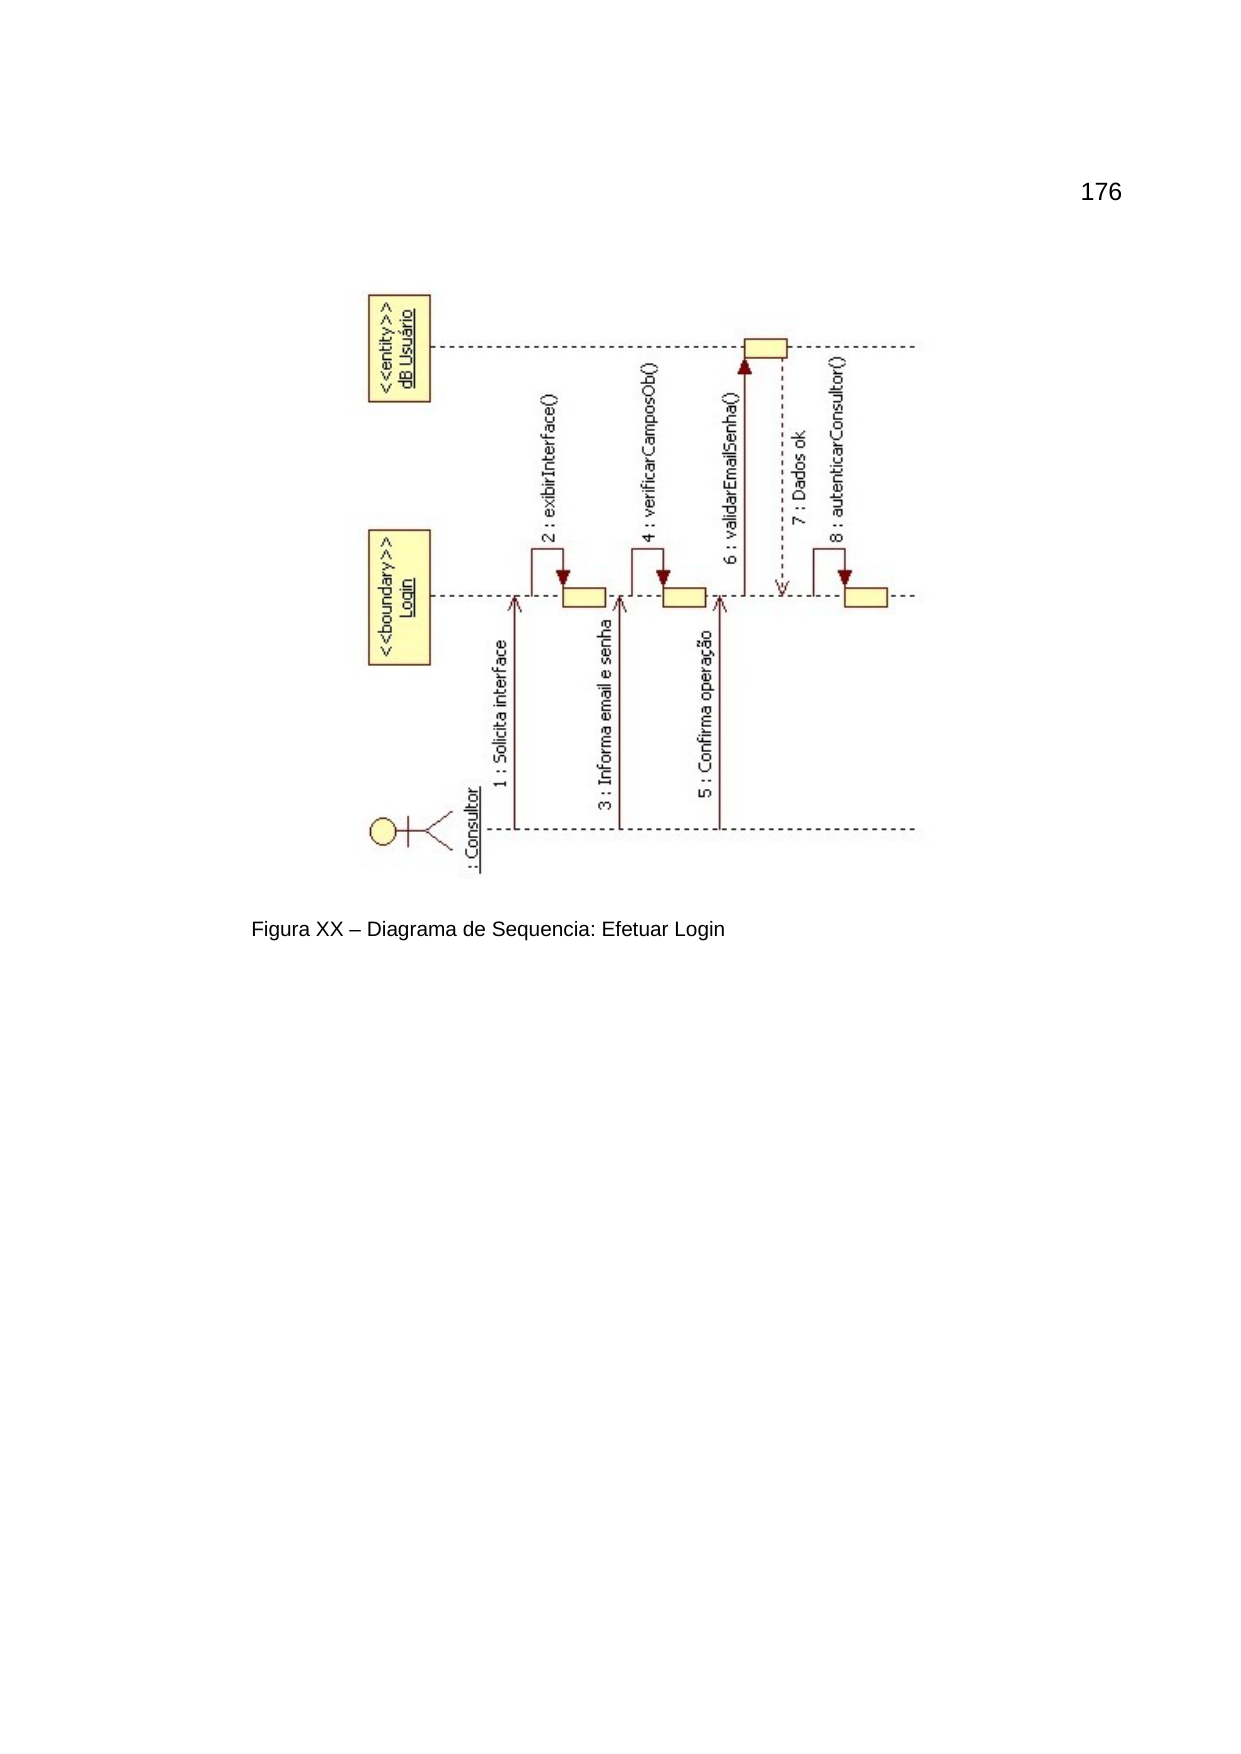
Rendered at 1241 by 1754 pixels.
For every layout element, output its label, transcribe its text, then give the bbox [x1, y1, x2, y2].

text Figura XX – Diagrama de Sequencia: Efetuar Login [177, 918, 1122, 941]
picture [345, 265, 954, 918]
